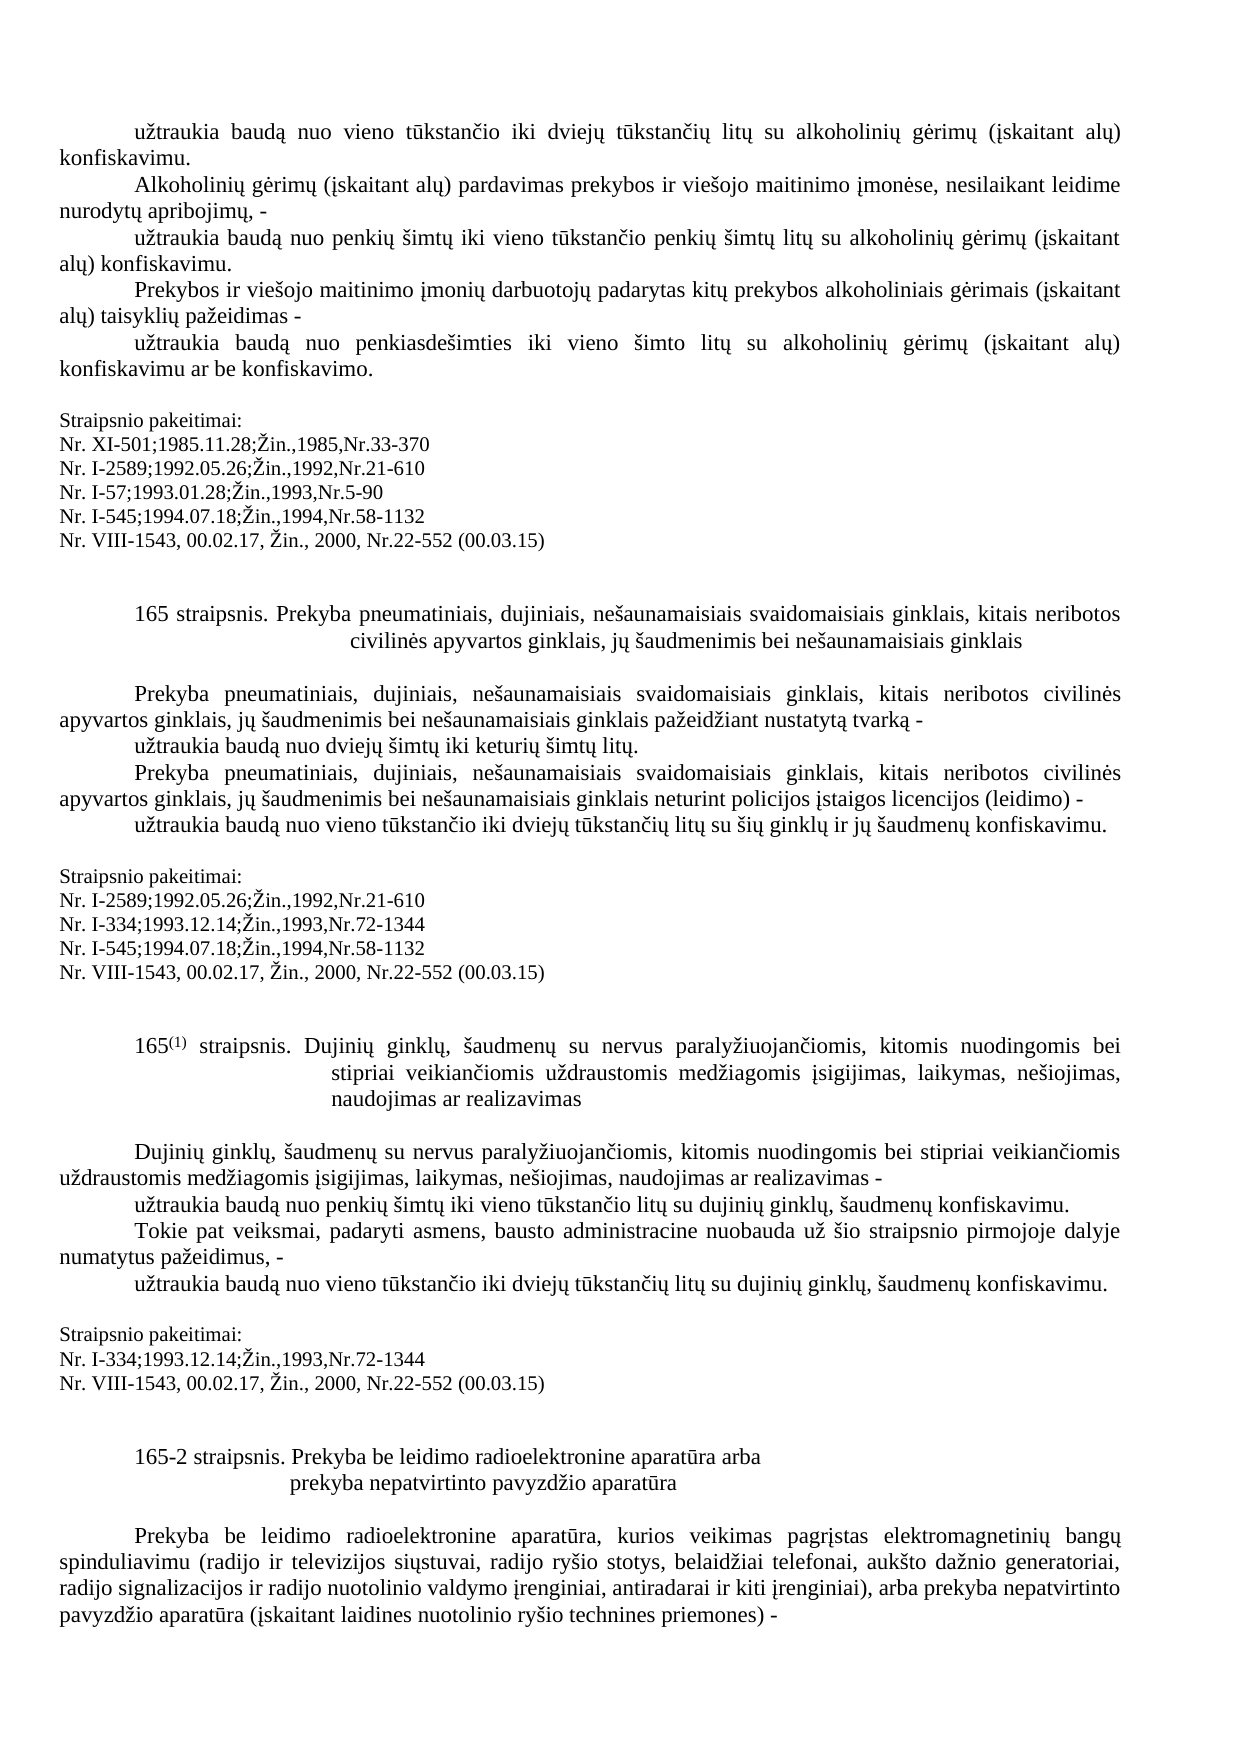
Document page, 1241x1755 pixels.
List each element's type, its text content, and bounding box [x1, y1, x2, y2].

text Nr. I-545;1994.07.18;Žin.,1994,Nr.58-1132 [59, 504, 1122, 528]
text Prekybos ir viešojo maitinimo įmonių darbuotojų padarytas kitų prekybos alkoholiniais gėrimais (įskaitant alų) taisyklių pažeidimas - [59, 276, 1122, 329]
text 165 straipsnis. Prekyba pneumatiniais, dujiniais, nešaunamaisiais svaidomaisiais ginklais, kitais neribotos civilinės apyvartos ginklais, jų šaudmenimis bei nešaunamaisiais ginklais [134, 601, 1122, 653]
text Prekyba pneumatiniais, dujiniais, nešaunamaisiais svaidomaisiais ginklais, kitais neribotos civilinės apyvartos ginklais, jų šaudmenimis bei nešaunamaisiais ginklais neturint policijos įstaigos licencijos (leidimo) - [59, 759, 1122, 811]
text užtraukia baudą nuo penkiasdešimties iki vieno šimto litų su alkoholinių gėrimų (įskaitant alų) konfiskavimu ar be konfiskavimo. [59, 329, 1122, 382]
text užtraukia baudą nuo vieno tūkstančio iki dviejų tūkstančių litų su šių ginklų ir jų šaudmenų konfiskavimu. [59, 811, 1122, 838]
text Straipsnio pakeitimai: [59, 408, 1122, 432]
text 165(1) straipsnis. Dujinių ginklų, šaudmenų su nervus paralyžiuojančiomis, kitomis nuodingomis bei stipriai veikiančiomis uždraustomis medžiagomis įsigijimas, laikymas, nešiojimas, naudojimas ar realizavimas [134, 1032, 1122, 1112]
text Tokie pat veiksmai, padaryti asmens, bausto administracine nuobauda už šio straipsnio pirmojoje dalyje numatytus pažeidimus, - [59, 1217, 1122, 1270]
text Straipsnio pakeitimai: [59, 864, 1122, 888]
text 165-2 straipsnis. Prekyba be leidimo radioelektronine aparatūra arba [59, 1443, 1122, 1469]
text Nr. I-545;1994.07.18;Žin.,1994,Nr.58-1132 [59, 936, 1122, 960]
text Nr. I-334;1993.12.14;Žin.,1993,Nr.72-1344 [59, 1346, 1122, 1371]
text Nr. VIII-1543, 00.02.17, Žin., 2000, Nr.22-552 (00.03.15) [59, 960, 1122, 984]
text Prekyba pneumatiniais, dujiniais, nešaunamaisiais svaidomaisiais ginklais, kitais neribotos civilinės apyvartos ginklais, jų šaudmenimis bei nešaunamaisiais ginklais pažeidžiant nustatytą tvarką - [59, 679, 1122, 732]
text užtraukia baudą nuo penkių šimtų iki vieno tūkstančio penkių šimtų litų su alkoholinių gėrimų (įskaitant alų) konfiskavimu. [59, 223, 1122, 276]
text prekyba nepatvirtinto pavyzdžio aparatūra [59, 1469, 1122, 1495]
text Alkoholinių gėrimų (įskaitant alų) pardavimas prekybos ir viešojo maitinimo įmonėse, nesilaikant leidime nurodytų apribojimų, - [59, 171, 1122, 223]
text užtraukia baudą nuo dviejų šimtų iki keturių šimtų litų. [59, 732, 1122, 759]
text Nr. VIII-1543, 00.02.17, Žin., 2000, Nr.22-552 (00.03.15) [59, 1371, 1122, 1394]
text Nr. VIII-1543, 00.02.17, Žin., 2000, Nr.22-552 (00.03.15) [59, 528, 1122, 552]
text Nr. I-334;1993.12.14;Žin.,1993,Nr.72-1344 [59, 912, 1122, 936]
text užtraukia baudą nuo penkių šimtų iki vieno tūkstančio litų su dujinių ginklų, šaudmenų konfiskavimu. [59, 1191, 1122, 1217]
text Nr. I-57;1993.01.28;Žin.,1993,Nr.5-90 [59, 480, 1122, 504]
text užtraukia baudą nuo vieno tūkstančio iki dviejų tūkstančių litų su dujinių ginklų, šaudmenų konfiskavimu. [59, 1270, 1122, 1296]
text Nr. XI-501;1985.11.28;Žin.,1985,Nr.33-370 [59, 432, 1122, 456]
text Dujinių ginklų, šaudmenų su nervus paralyžiuojančiomis, kitomis nuodingomis bei stipriai veikiančiomis uždraustomis medžiagomis įsigijimas, laikymas, nešiojimas, naudojimas ar realizavimas - [59, 1138, 1122, 1191]
text Prekyba be leidimo radioelektronine aparatūra, kurios veikimas pagrįstas elektromagnetinių bangų spinduliavimu (radijo ir televizijos siųstuvai, radijo ryšio stotys, belaidžiai telefonai, aukšto dažnio generatoriai, radijo signalizacijos ir radijo nuotolinio valdymo įrenginiai, antiradarai ir kiti įrenginiai), arba prekyba nepatvirtinto pavyzdžio aparatūra (įskaitant laidines nuotolinio ryšio technines priemones) - [59, 1522, 1122, 1627]
text Nr. I-2589;1992.05.26;Žin.,1992,Nr.21-610 [59, 456, 1122, 480]
text užtraukia baudą nuo vieno tūkstančio iki dviejų tūkstančių litų su alkoholinių gėrimų (įskaitant alų) konfiskavimu. [59, 118, 1122, 171]
text Straipsnio pakeitimai: [59, 1322, 1122, 1346]
text Nr. I-2589;1992.05.26;Žin.,1992,Nr.21-610 [59, 888, 1122, 912]
